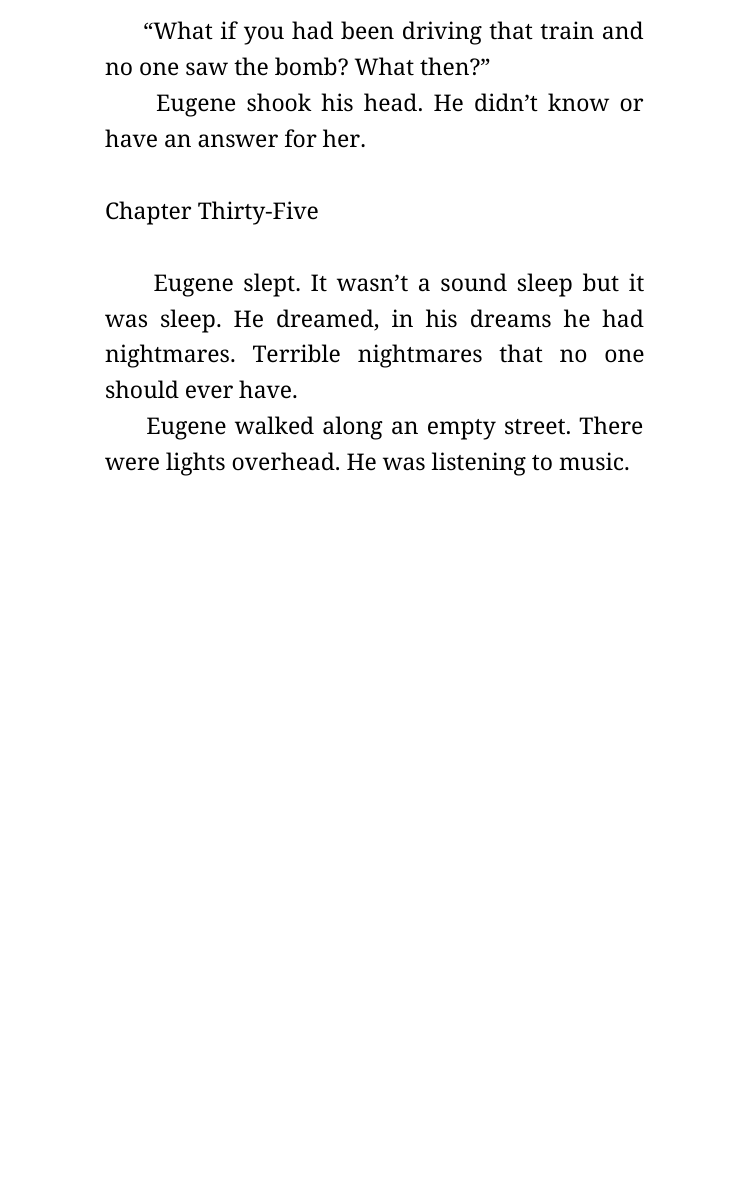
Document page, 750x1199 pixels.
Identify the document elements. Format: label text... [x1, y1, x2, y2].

text Eugene walked along an empty street. There were lights overhead. He was listening to music. [105, 410, 645, 477]
text “What if you had been driving that train and no one saw the bomb? What then?” [105, 15, 645, 82]
text Chapter Thirty-Five [105, 195, 645, 226]
text Eugene slept. It wasn’t a sound sleep but it was sleep. He dreamed, in his dreams he had nightmares. Terrible nightmares that no one should ever have. [105, 267, 645, 406]
text Eugene shook his head. He didn’t know or have an answer for her. [105, 87, 645, 154]
